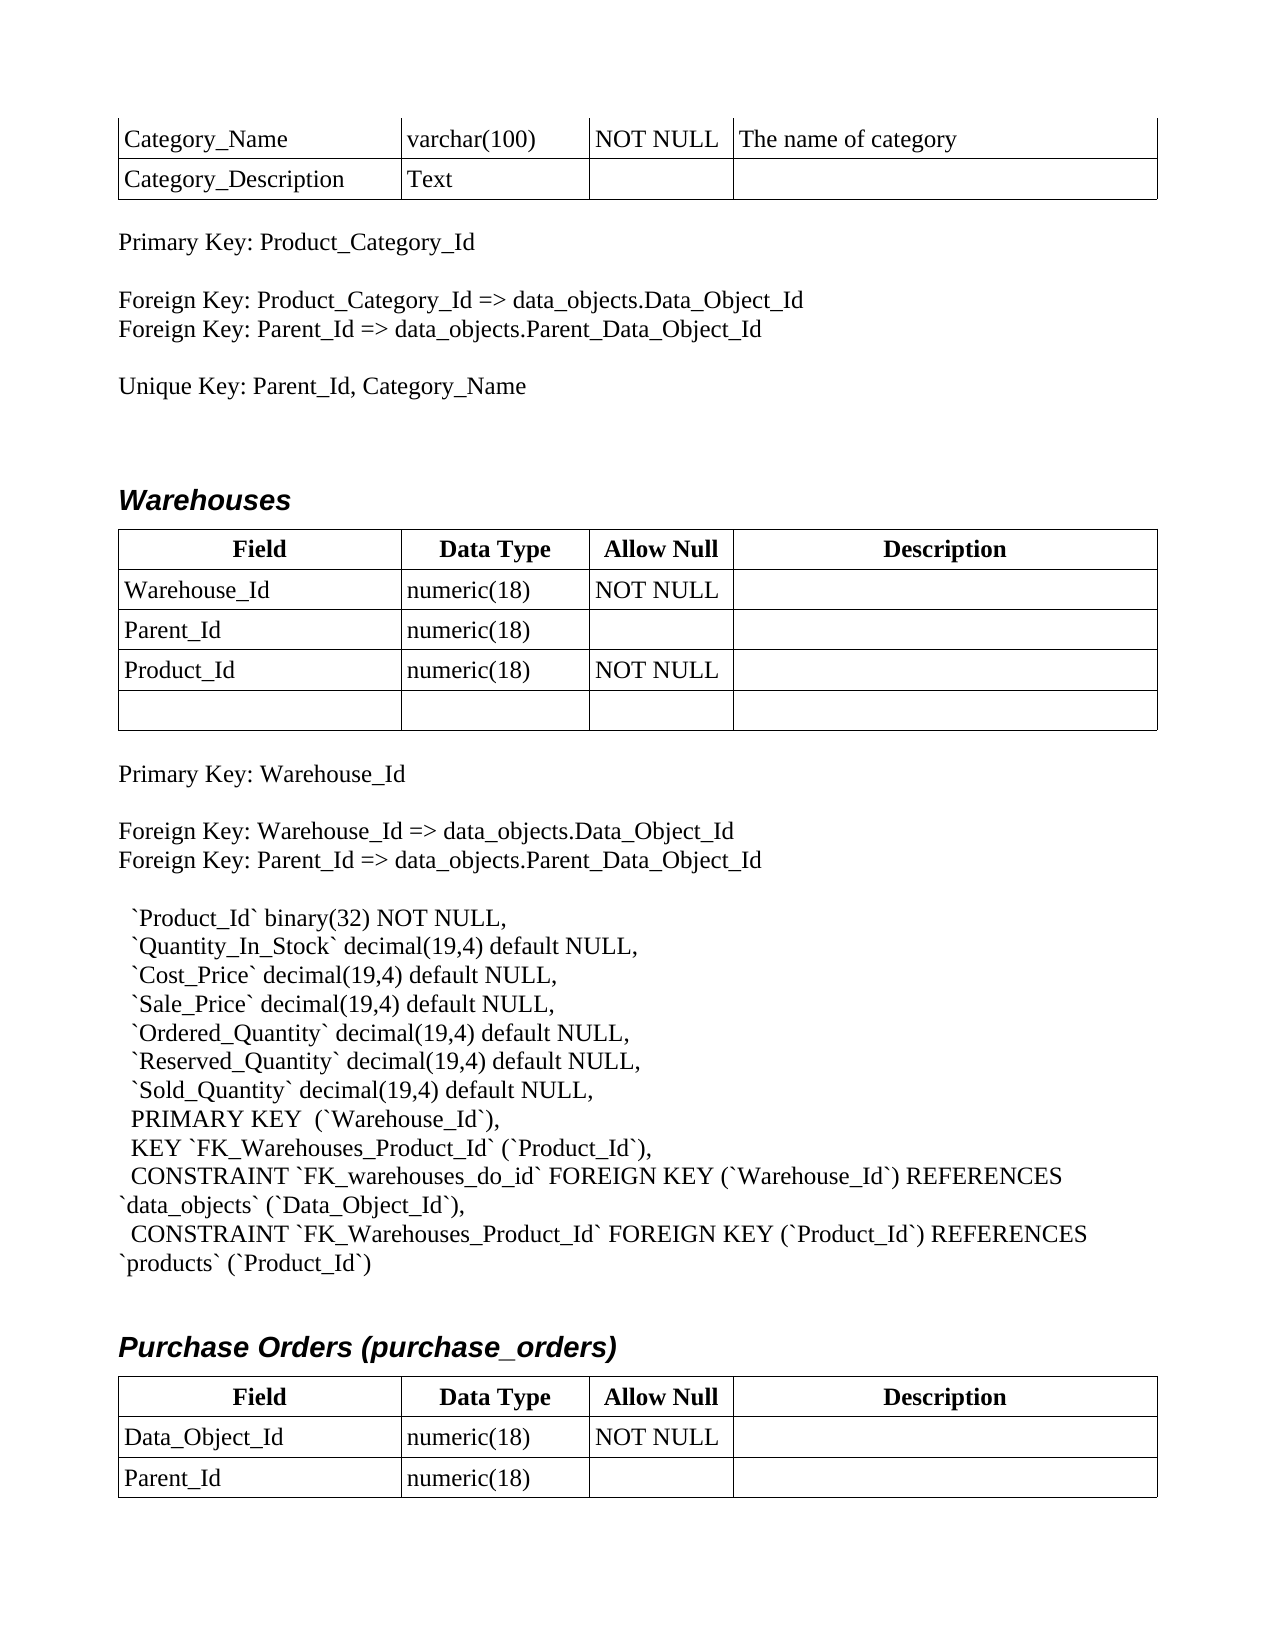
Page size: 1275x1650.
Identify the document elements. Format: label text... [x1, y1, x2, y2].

table_cell The name of category [734, 118, 1157, 158]
table_cell Parent_Id [119, 1458, 401, 1497]
text Foreign Key: Product_Category_Id => data_objects.Data_Object_Id [118, 285, 1157, 314]
table_cell [734, 1458, 1157, 1497]
table_cell [590, 610, 733, 649]
table_header Data Type [402, 1377, 589, 1416]
subtitle Purchase Orders (purchase_orders) [118, 1330, 1157, 1364]
table_cell [734, 691, 1157, 730]
table_cell numeric(18) [402, 650, 589, 690]
table_header Data Type [402, 530, 589, 569]
table_cell NOT NULL [590, 570, 733, 609]
table_cell [734, 610, 1157, 649]
table_cell Data_Object_Id [119, 1417, 401, 1457]
table_cell numeric(18) [402, 610, 589, 649]
table_cell Text [402, 159, 589, 199]
table_header Description [734, 1377, 1157, 1416]
table_header Allow Null [590, 1377, 733, 1416]
table_cell [734, 1417, 1157, 1457]
table_header Field [119, 1377, 401, 1416]
table_header Field [119, 530, 401, 569]
table_header Description [734, 530, 1157, 569]
text Foreign Key: Warehouse_Id => data_objects.Data_Object_Id [118, 816, 1157, 845]
table_cell NOT NULL [590, 650, 733, 690]
table_cell Warehouse_Id [119, 570, 401, 609]
table_cell numeric(18) [402, 570, 589, 609]
subtitle Warehouses [118, 482, 1157, 516]
table_cell [590, 691, 733, 730]
table_cell Parent_Id [119, 610, 401, 649]
table_cell NOT NULL [590, 118, 733, 158]
table_cell varchar(100) [402, 118, 589, 158]
text Unique Key: Parent_Id, Category_Name [118, 371, 1157, 400]
table_cell [119, 691, 401, 730]
table_cell [402, 691, 589, 730]
text Primary Key: Product_Category_Id [118, 227, 1157, 256]
table_header Allow Null [590, 530, 733, 569]
text Primary Key: Warehouse_Id [118, 759, 1157, 788]
table_cell [590, 1458, 733, 1497]
table_cell [734, 650, 1157, 690]
table_cell [734, 159, 1157, 199]
text `Product_Id` binary(32) NOT NULL, `Quantity_In_Stock` decimal(19,4) default NULL, `Cost_Price` decimal(19,4) default NULL, `Sale_Price` decimal(19,4) default NULL, `Ordered_Quantity` decimal(19,4) default NULL, `Reserved_Quantity` decimal(19,4) default NULL, `Sold_Quantity` decimal(19,4) default NULL, PRIMARY KEY (`Warehouse_Id`), KEY `FK_Warehouses_Product_Id` (`Product_Id`), CONSTRAINT `FK_warehouses_do_id` FOREIGN KEY (`Warehouse_Id`) REFERENCES `data_objects` (`Data_Object_Id`), CONSTRAINT `FK_Warehouses_Product_Id` FOREIGN KEY (`Product_Id`) REFERENCES `products` (`Product_Id`) [118, 903, 1157, 1305]
table_cell Product_Id [119, 650, 401, 690]
text Foreign Key: Parent_Id => data_objects.Parent_Data_Object_Id [118, 314, 1157, 342]
table_cell numeric(18) [402, 1417, 589, 1457]
table_cell [590, 159, 733, 199]
table_cell Category_Name [119, 118, 401, 158]
table_cell NOT NULL [590, 1417, 733, 1457]
table_cell Category_Description [119, 159, 401, 199]
table_cell numeric(18) [402, 1458, 589, 1497]
text Foreign Key: Parent_Id => data_objects.Parent_Data_Object_Id [118, 845, 1157, 874]
table_cell [734, 570, 1157, 609]
